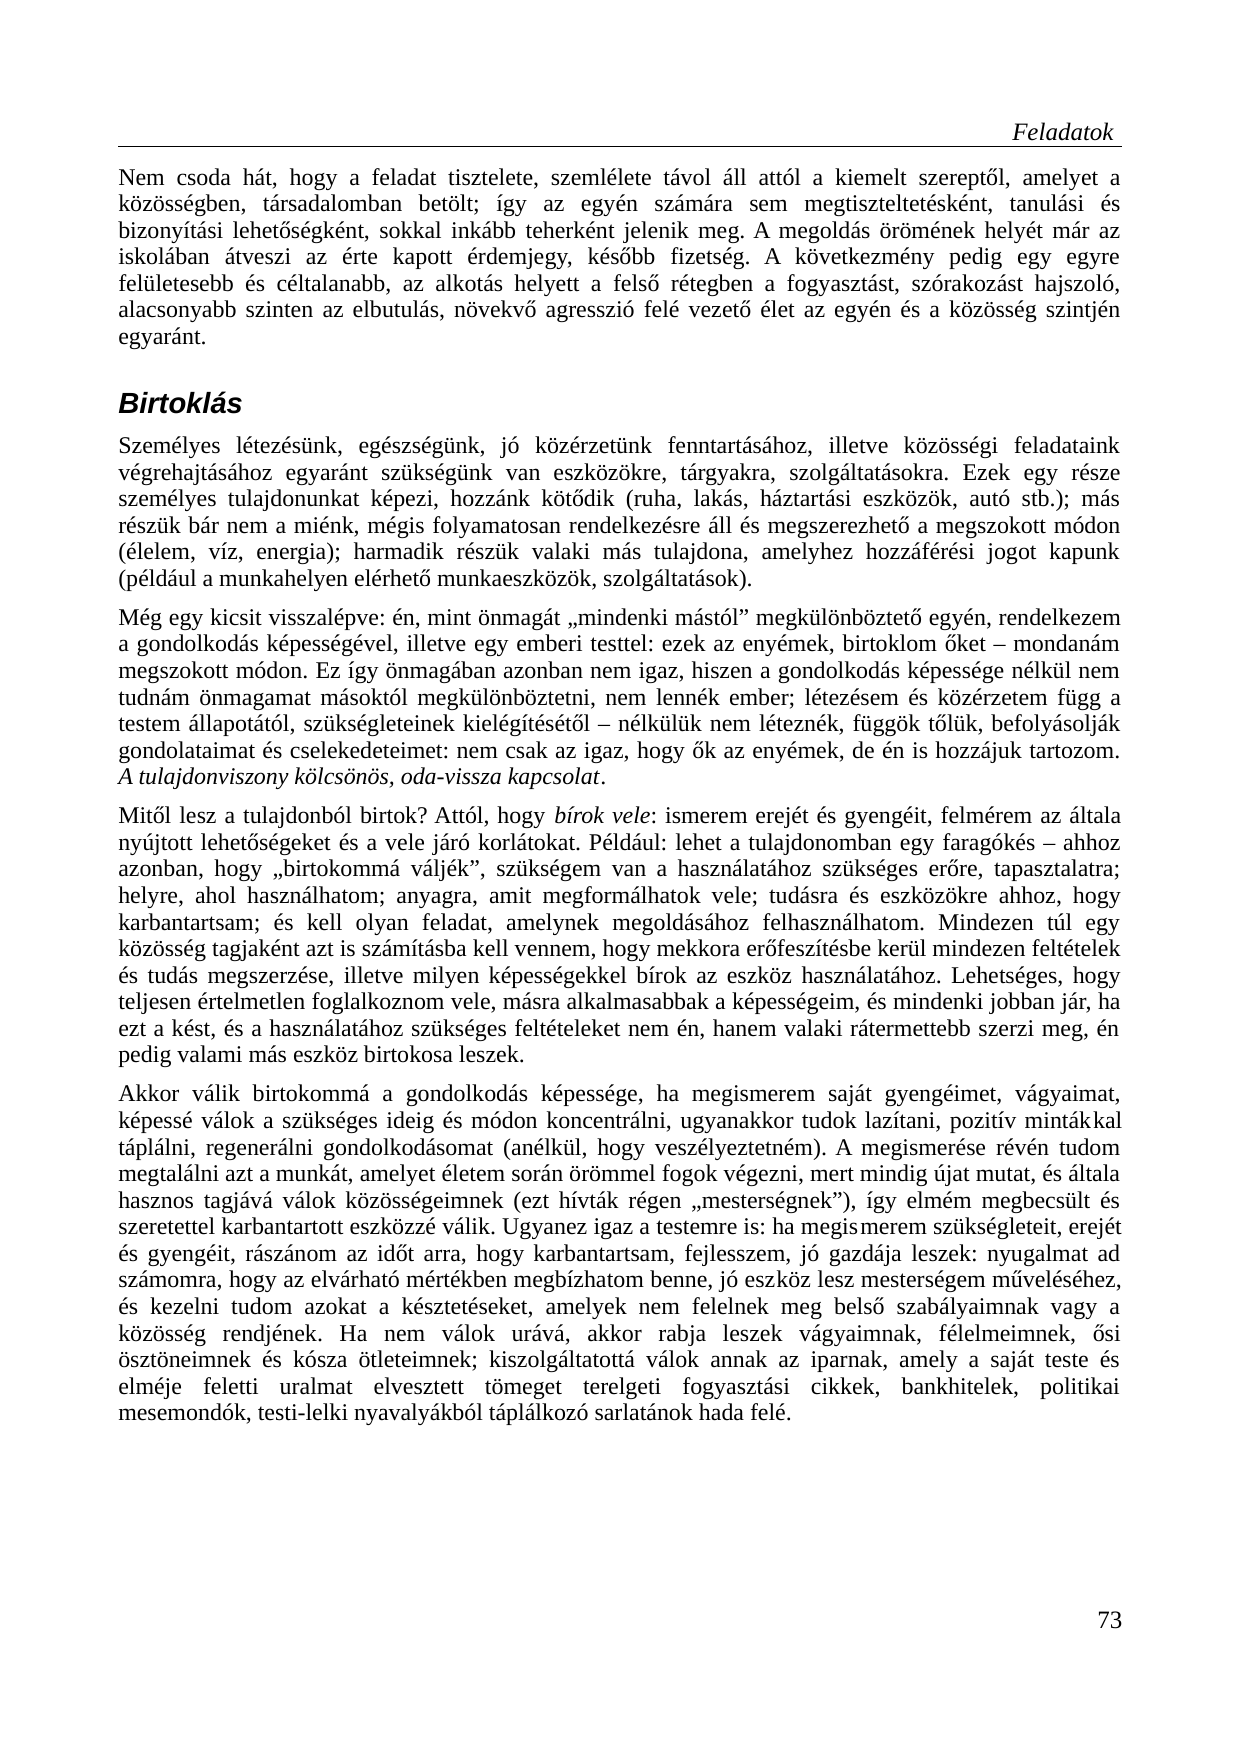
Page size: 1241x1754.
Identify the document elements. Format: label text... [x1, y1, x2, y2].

text Nem csoda hát, hogy a feladat tisztelete, szemlélete távol áll attól a kiemelt szereptől, amelyet a közösségben, társadalomban betölt; így az egyén számára sem megtiszteltetésként, tanulási és bizonyítási lehetőségként, sokkal inkább teherként jelenik meg. A megoldás örömének helyét már az iskolában átveszi az érte kapott érdemjegy, később fizetség. A következmény pedig egy egyre felületesebb és céltalanabb, az alkotás helyett a felső rétegben a fogyasztást, szórakozást hajszoló, alacsonyabb szinten az elbutulás, növekvő agresszió felé vezető élet az egyén és a közösség szintjén egyaránt. [118, 164, 1122, 349]
text Személyes létezésünk, egészségünk, jó közérzetünk fenntartásához, illetve közösségi feladataink végrehajtásához egyaránt szükségünk van eszközökre, tárgyakra, szolgáltatásokra. Ezek egy része személyes tulajdonunkat képezi, hozzánk kötődik (ruha, lakás, háztartási eszközök, autó stb.); más részük bár nem a miénk, mégis folyamatosan rendelkezésre áll és megszerezhető a megszokott módon (élelem, víz, energia); harmadik részük valaki más tulajdona, amelyhez hozzáférési jogot kapunk (például a munkahelyen elérhető munkaeszközök, szolgáltatások). [118, 432, 1122, 592]
text Mitől lesz a tulajdonból birtok? Attól, hogy bírok vele: ismerem erejét és gyengéit, felmérem az általa nyújtott lehetőségeket és a vele járó korlátokat. Például: lehet a tulajdonomban egy faragókés – ahhoz azonban, hogy „birtokommá váljék”, szükségem van a használatához szükséges erőre, tapasztalatra; helyre, ahol használhatom; anyagra, amit megformálhatok vele; tudásra és eszközökre ahhoz, hogy karbantartsam; és kell olyan feladat, amelynek megoldásához felhasználhatom. Mindezen túl egy közösség tagjaként azt is számításba kell vennem, hogy mekkora erőfeszítésbe kerül mindezen feltételek és tudás megszerzése, illetve milyen képességekkel bírok az eszköz használatához. Lehetséges, hogy teljesen értelmetlen foglalkoznom vele, másra alkalmasabbak a képességeim, és mindenki jobban jár, ha ezt a kést, és a használatához szükséges feltételeket nem én, hanem valaki rátermettebb szerzi meg, én pedig valami más eszköz birtokosa leszek. [118, 802, 1122, 1068]
text Akkor válik birtokommá a gondolkodás képessége, ha megismerem saját gyengéimet, vágyaimat, képessé válok a szükséges ideig és módon koncentrálni, ugyanakkor tudok lazítani, pozitív minták­kal táplálni, regenerálni gondolkodásomat (anélkül, hogy veszélyeztetném). A megismerése révén tudom megtalálni azt a munkát, amelyet életem során örömmel fogok végezni, mert mindig újat mutat, és általa hasznos tagjává válok közösségeimnek (ezt hívták régen „mesterségnek”), így elmém megbecsült és szeretettel karbantartott eszközzé válik. Ugyanez igaz a testemre is: ha megis­merem szükségleteit, erejét és gyengéit, rászánom az időt arra, hogy karbantartsam, fejlesszem, jó gazdája leszek: nyugalmat ad számomra, hogy az elvárható mértékben megbízhatom benne, jó esz­köz lesz mesterségem műveléséhez, és kezelni tudom azokat a késztetéseket, amelyek nem felelnek meg belső szabályaimnak vagy a közösség rendjének. Ha nem válok urává, akkor rabja leszek vágyaimnak, félelmeimnek, ősi ösztöneimnek és kósza ötleteimnek; kiszolgáltatottá válok annak az iparnak, amely a saját teste és elméje feletti uralmat elvesztett tömeget terelgeti fogyasztási cikkek, bankhitelek, politikai mesemondók, testi-lelki nyavalyákból táplálkozó sarlatánok hada felé. [118, 1081, 1122, 1426]
text Még egy kicsit visszalépve: én, mint önmagát „mindenki mástól” megkülönböztető egyén, rendelkezem a gondolkodás képességével, illetve egy emberi testtel: ezek az enyémek, birtoklom őket – mondanám megszokott módon. Ez így önmagában azonban nem igaz, hiszen a gondolkodás képessége nélkül nem tudnám önmagamat másoktól megkülönböztetni, nem lennék ember; létezésem és közérzetem függ a testem állapotától, szükségleteinek kielégítésétől – nélkülük nem léteznék, függök tőlük, befolyásolják gondolataimat és cselekedeteimet: nem csak az igaz, hogy ők az enyémek, de én is hozzájuk tartozom. A tulajdonviszony kölcsönös, oda-vissza kapcsolat. [118, 604, 1122, 790]
subtitle Birtoklás [118, 387, 1122, 420]
